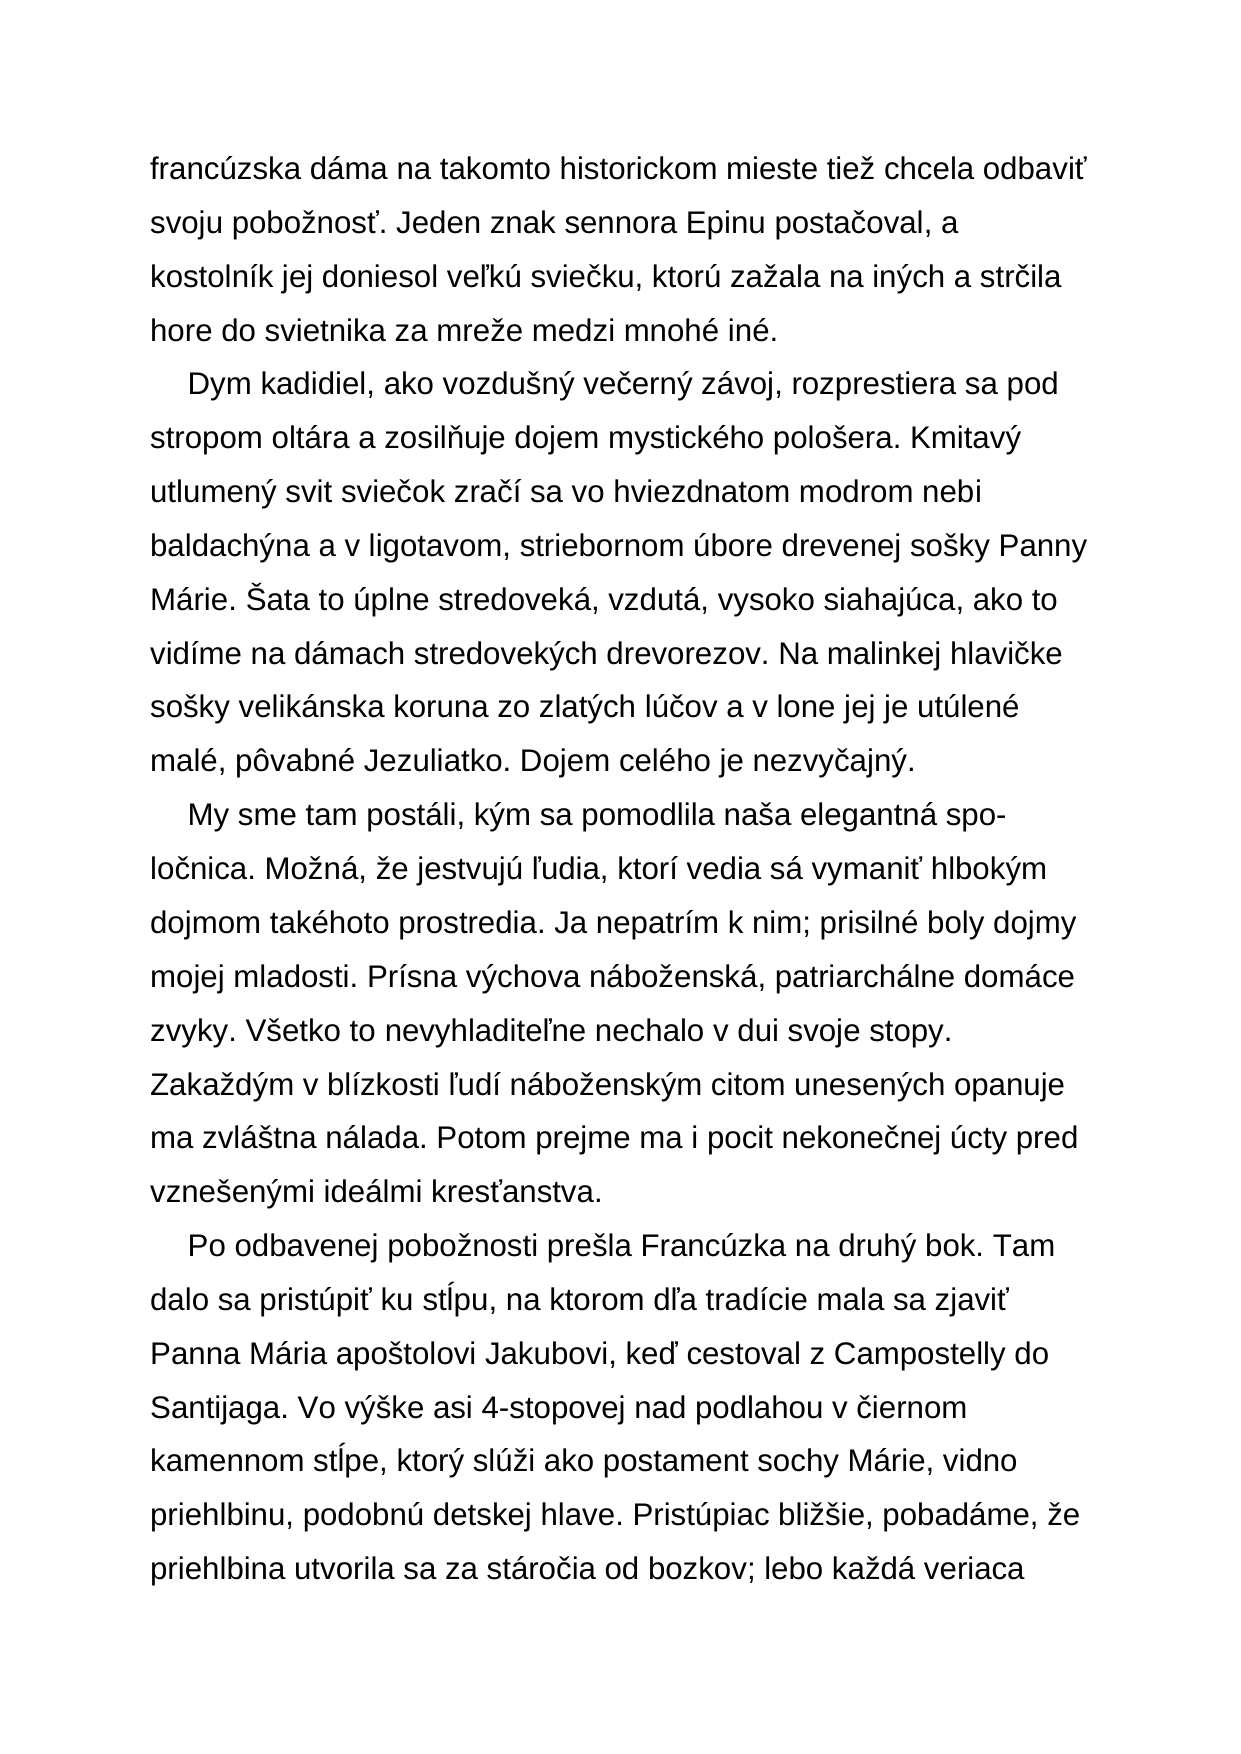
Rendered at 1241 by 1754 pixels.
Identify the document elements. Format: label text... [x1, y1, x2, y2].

text francúzska dáma na takomto historickom mieste tiež chcela odbaviť svoju pobožnosť. Jeden znak sennora Epinu postačoval, a kostolník jej doniesol veľkú sviečku, ktorú zažala na iných a strčila hore do svietnika za mreže medzi mnohé iné. [150, 150, 1091, 347]
text My sme tam postáli, kým sa pomodlila naša elegantná spo-ločnica. Možná, že jestvujú ľudia, ktorí vedia sá vymaniť hlbokým dojmom takéhoto prostredia. Ja nepatrím k nim; prisilné boly dojmy mojej mladosti. Prísna výchova náboženská, patriarchálne domáce zvyky. Všetko to nevyhladiteľne nechalo v dui svoje stopy. Zakaždým v blízkosti ľudí náboženským citom unesených opanuje ma zvláštna nálada. Potom prejme ma i pocit nekonečnej úcty pred vznešenými ideálmi kresťanstva. [150, 796, 1091, 1209]
text Po odbavenej pobožnosti prešla Francúzka na druhý bok. Tam dalo sa pristúpiť ku stĺpu, na ktorom dľa tradície mala sa zjaviť Panna Mária apoštolovi Jakubovi, keď cestoval z Campostelly do Santijaga. Vo výške asi 4-stopovej nad podlahou v čiernom kamennom stĺpe, ktorý slúži ako postament sochy Márie, vidno priehlbinu, podobnú detskej hlave. Pristúpiac bližšie, pobadáme, že priehlbina utvorila sa za stáročia od bozkov; lebo každá veriaca [150, 1227, 1091, 1586]
text Dym kadidiel, ako vozdušný večerný závoj, rozprestiera sa pod stropom oltára a zosilňuje dojem mystického pološera. Kmitavý utlumený svit sviečok zračí sa vo hviezdnatom modrom nebi baldachýna a v ligotavom, striebornom úbore drevenej sošky Panny Márie. Šata to úplne stredoveká, vzdutá, vysoko siahajúca, ako to vidíme na dámach stredovekých drevorezov. Na malinkej hlavičke sošky veli­kánska koruna zo zlatých lúčov a v lone jej je utúlené malé, pô­vabné Jezuliatko. Dojem celého je nezvyčajný. [150, 365, 1091, 778]
